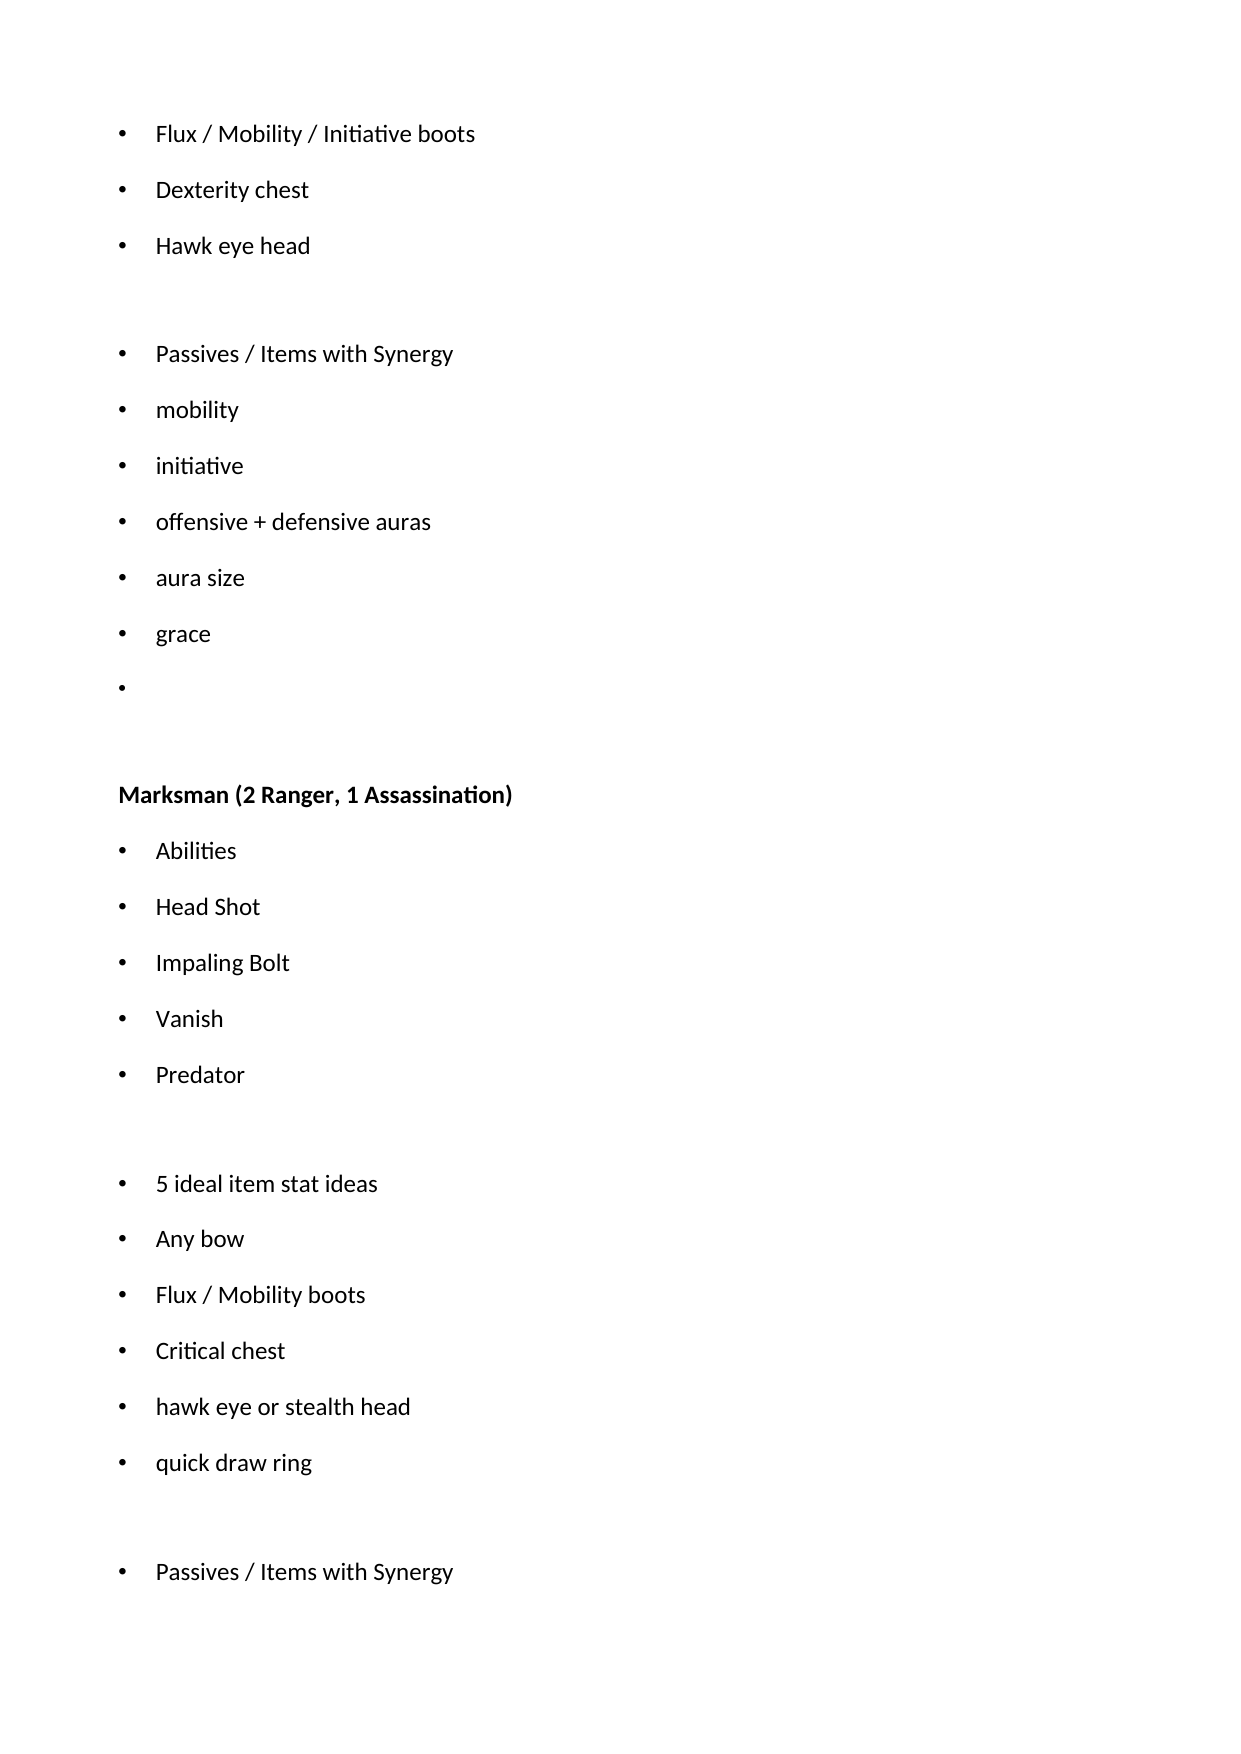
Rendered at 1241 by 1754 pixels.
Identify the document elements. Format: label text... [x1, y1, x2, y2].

list Vanish [81, 1003, 1122, 1033]
list aura size [81, 562, 1122, 592]
list initiative [81, 450, 1122, 481]
list Hawk eye head [81, 230, 1122, 260]
text Marksman (2 Ranger, 1 Assassination) [118, 780, 1122, 810]
list mobility [81, 394, 1122, 425]
list Head Shot [81, 891, 1122, 922]
list Dexterity chest [81, 174, 1122, 204]
list Impaling Bolt [81, 947, 1122, 978]
list 5 ideal item stat ideas [81, 1168, 1122, 1198]
list hawk eye or stealth head [81, 1391, 1122, 1422]
list grace [81, 618, 1122, 648]
list Passives / Items with Synergy [81, 1556, 1122, 1586]
list Abilities [81, 836, 1122, 866]
list offensive + defensive auras [81, 506, 1122, 537]
list Passives / Items with Synergy [81, 339, 1122, 369]
list quick draw ring [81, 1447, 1122, 1477]
list Flux / Mobility / Initiative boots [81, 118, 1122, 149]
list Predator [81, 1059, 1122, 1089]
list Flux / Mobility boots [81, 1279, 1122, 1310]
list Critical chest [81, 1335, 1122, 1366]
list Any bow [81, 1223, 1122, 1254]
